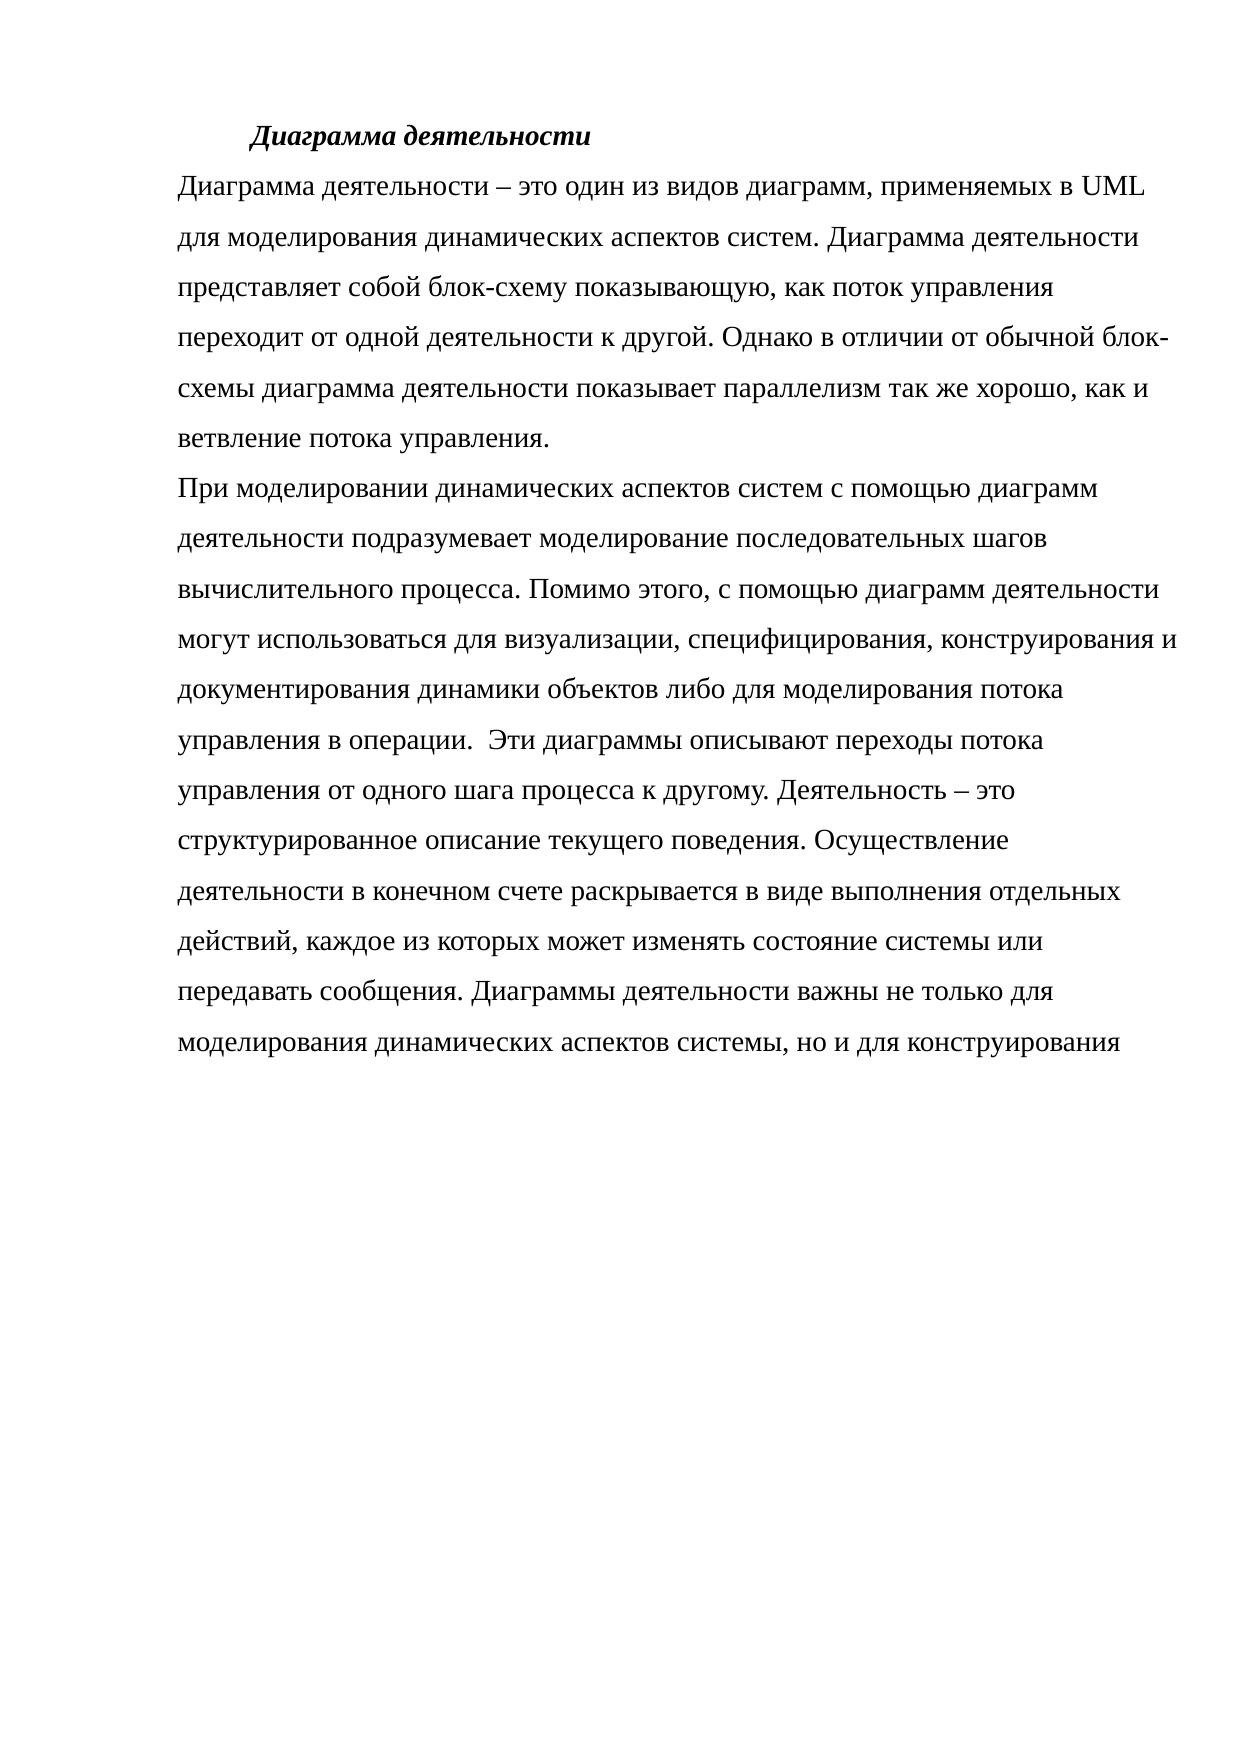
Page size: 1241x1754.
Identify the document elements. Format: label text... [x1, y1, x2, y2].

subtitle Диаграмма деятельности [251, 118, 1181, 152]
text Диаграмма деятельности – это один из видов диаграмм, применяемых в UML для моделирования динамических аспектов систем. Диаграмма деятельности представляет собой блок-схему показывающую, как поток управления переходит от одной деятельности к другой. Однако в отличии от обычной блок-схемы диаграмма деятельности показывает параллелизм так же хорошо, как и ветвление потока управления. [177, 168, 1181, 453]
text При моделировании динамических аспектов систем с помощью диаграмм деятельности подразумевает моделирование последовательных шагов вычислительного процесса. Помимо этого, с помощью диаграмм деятельности могут использоваться для визуализации, специфицирования, конструирования и документирования динамики объектов либо для моделирования потока управления в операции. Эти диаграммы описывают переходы потока управления от одного шага процесса к другому. Деятельность – это структурированное описание текущего поведения. Осуществление деятельности в конечном счете раскрывается в виде выполнения отдельных действий, каждое из которых может изменять состояние системы или передавать сообщения. Диаграммы деятельности важны не только для моделирования динамических аспектов системы, но и для конструирования [177, 470, 1181, 1057]
